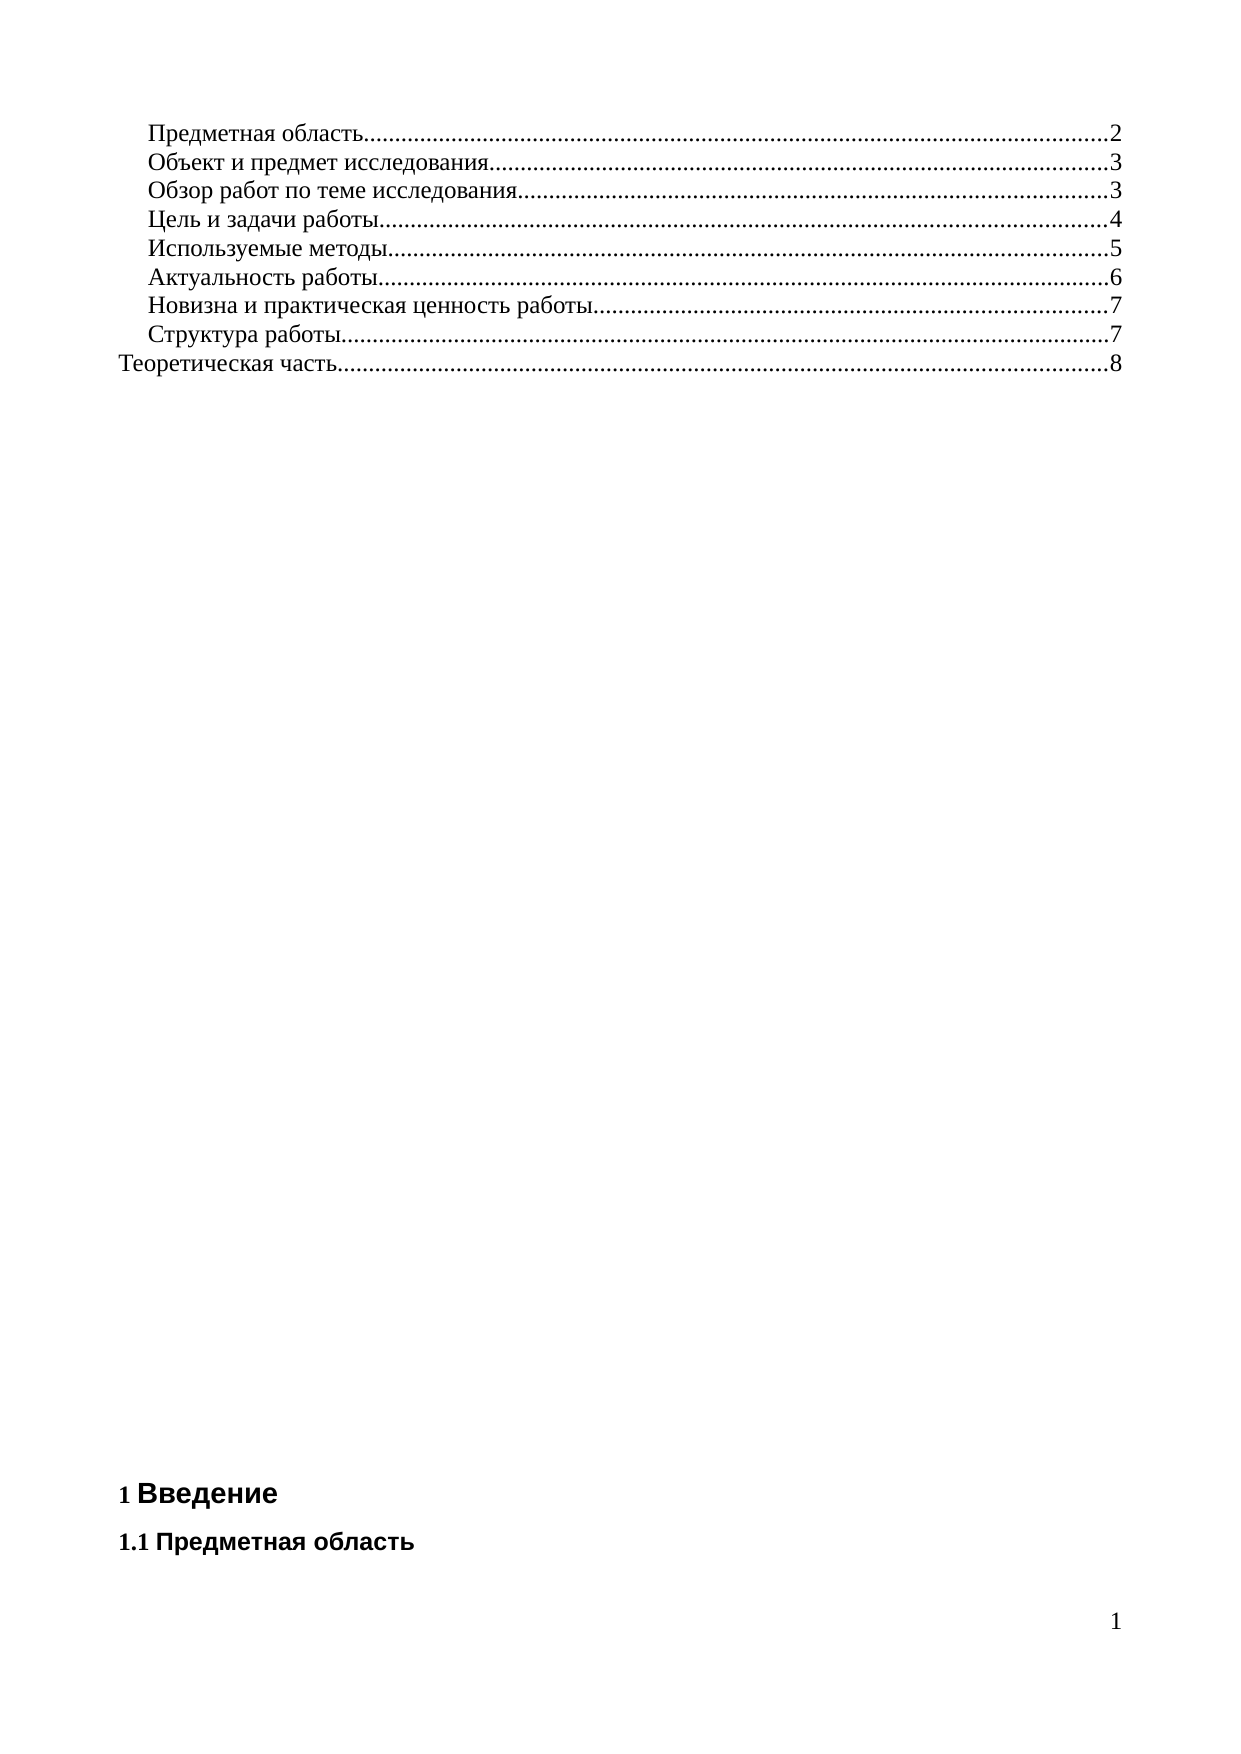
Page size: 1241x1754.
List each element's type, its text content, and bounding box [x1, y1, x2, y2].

list Предметная область [118, 1527, 1122, 1556]
list Введение [118, 1477, 1122, 1510]
text Актуальность работы 6 [148, 262, 1122, 291]
text Теоретическая часть 8 [118, 348, 1122, 377]
text Обзор работ по теме исследования 3 [148, 176, 1122, 204]
text Цель и задачи работы 4 [148, 204, 1122, 233]
text Используемые методы 5 [148, 233, 1122, 262]
text Структура работы 7 [148, 319, 1122, 348]
text Новизна и практическая ценность работы 7 [148, 291, 1122, 319]
text Объект и предмет исследования 3 [148, 147, 1122, 176]
text Предметная область 2 [148, 118, 1122, 147]
